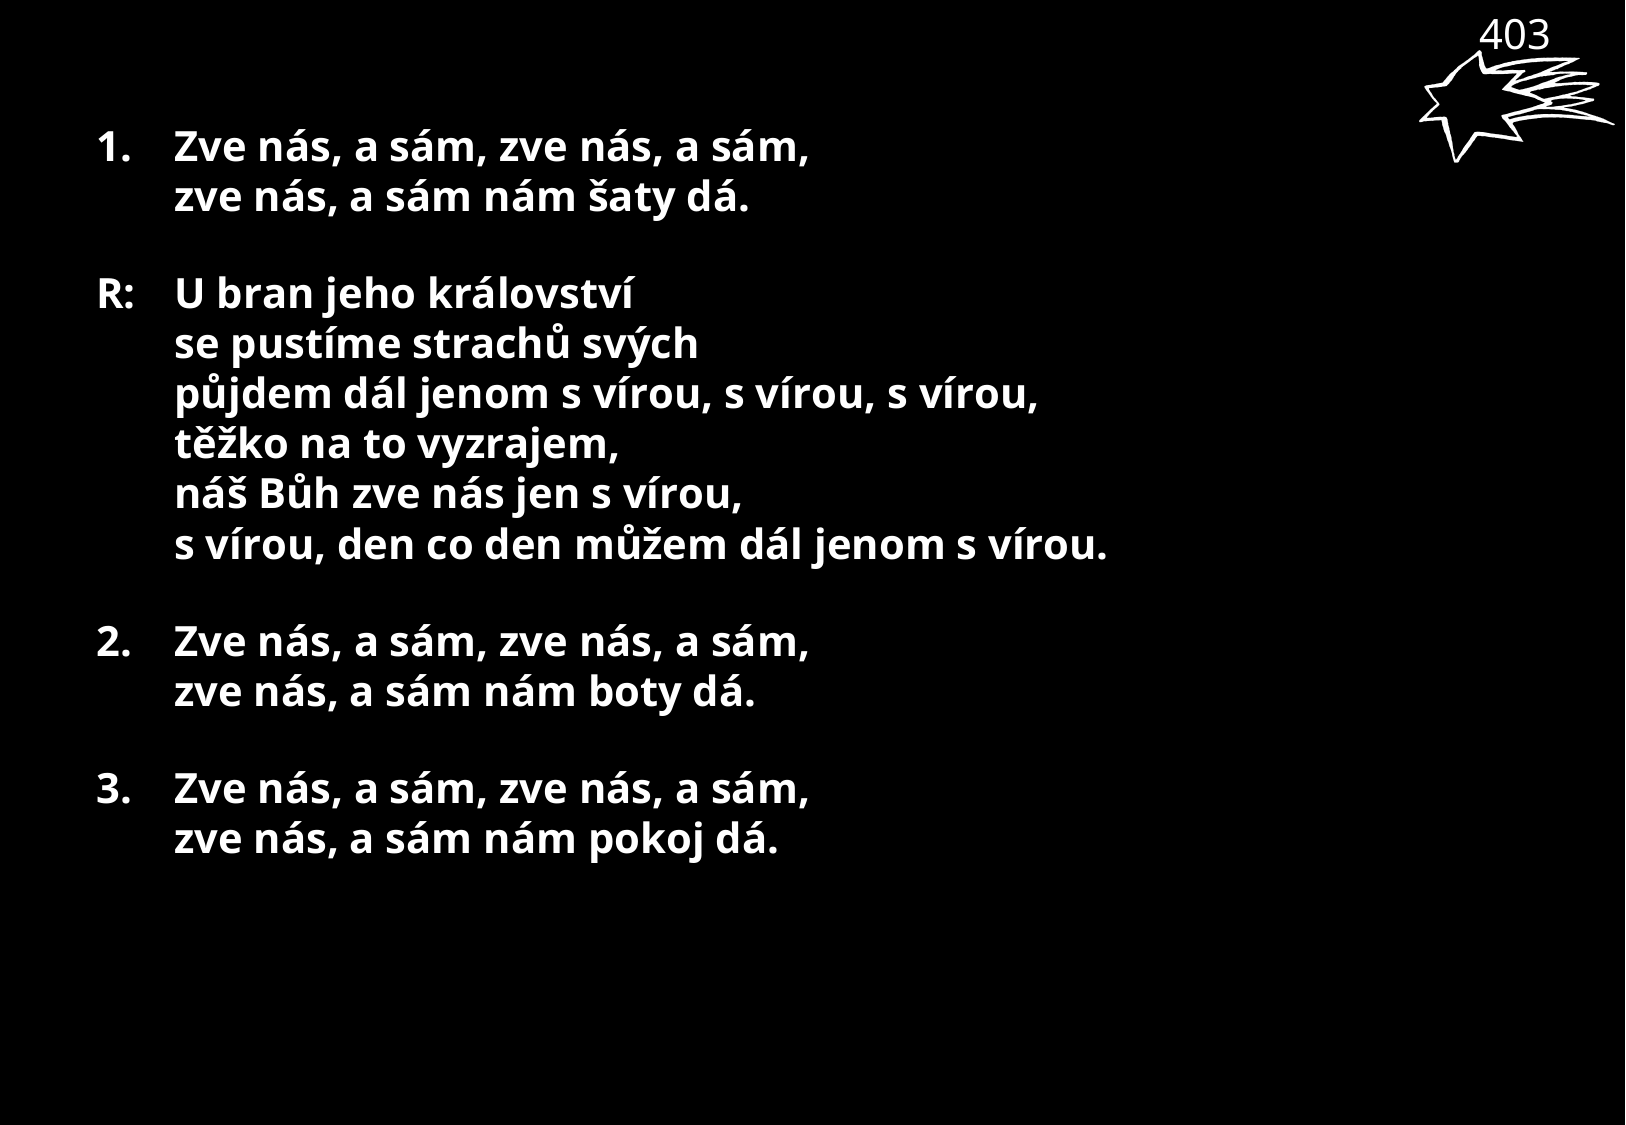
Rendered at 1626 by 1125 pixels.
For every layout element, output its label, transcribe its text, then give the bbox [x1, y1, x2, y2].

list 1. Zve nás, a sám, zve nás, a sám, zve nás, a sám nám šaty dá. R: U bran jeho království se pustíme strachů svých půjdem dál jenom s vírou, s vírou, s vírou, těžko na to vyzrajem, náš Bůh zve nás jen s vírou, s vírou, den co den můžem dál jenom s vírou. 2. Zve nás, a sám, zve nás, a sám, zve nás, a sám nám boty dá. 3. Zve nás, a sám, zve nás, a sám, zve nás, a sám nám pokoj dá. [81, 112, 1544, 1101]
text_box 403 [1405, 0, 1626, 66]
